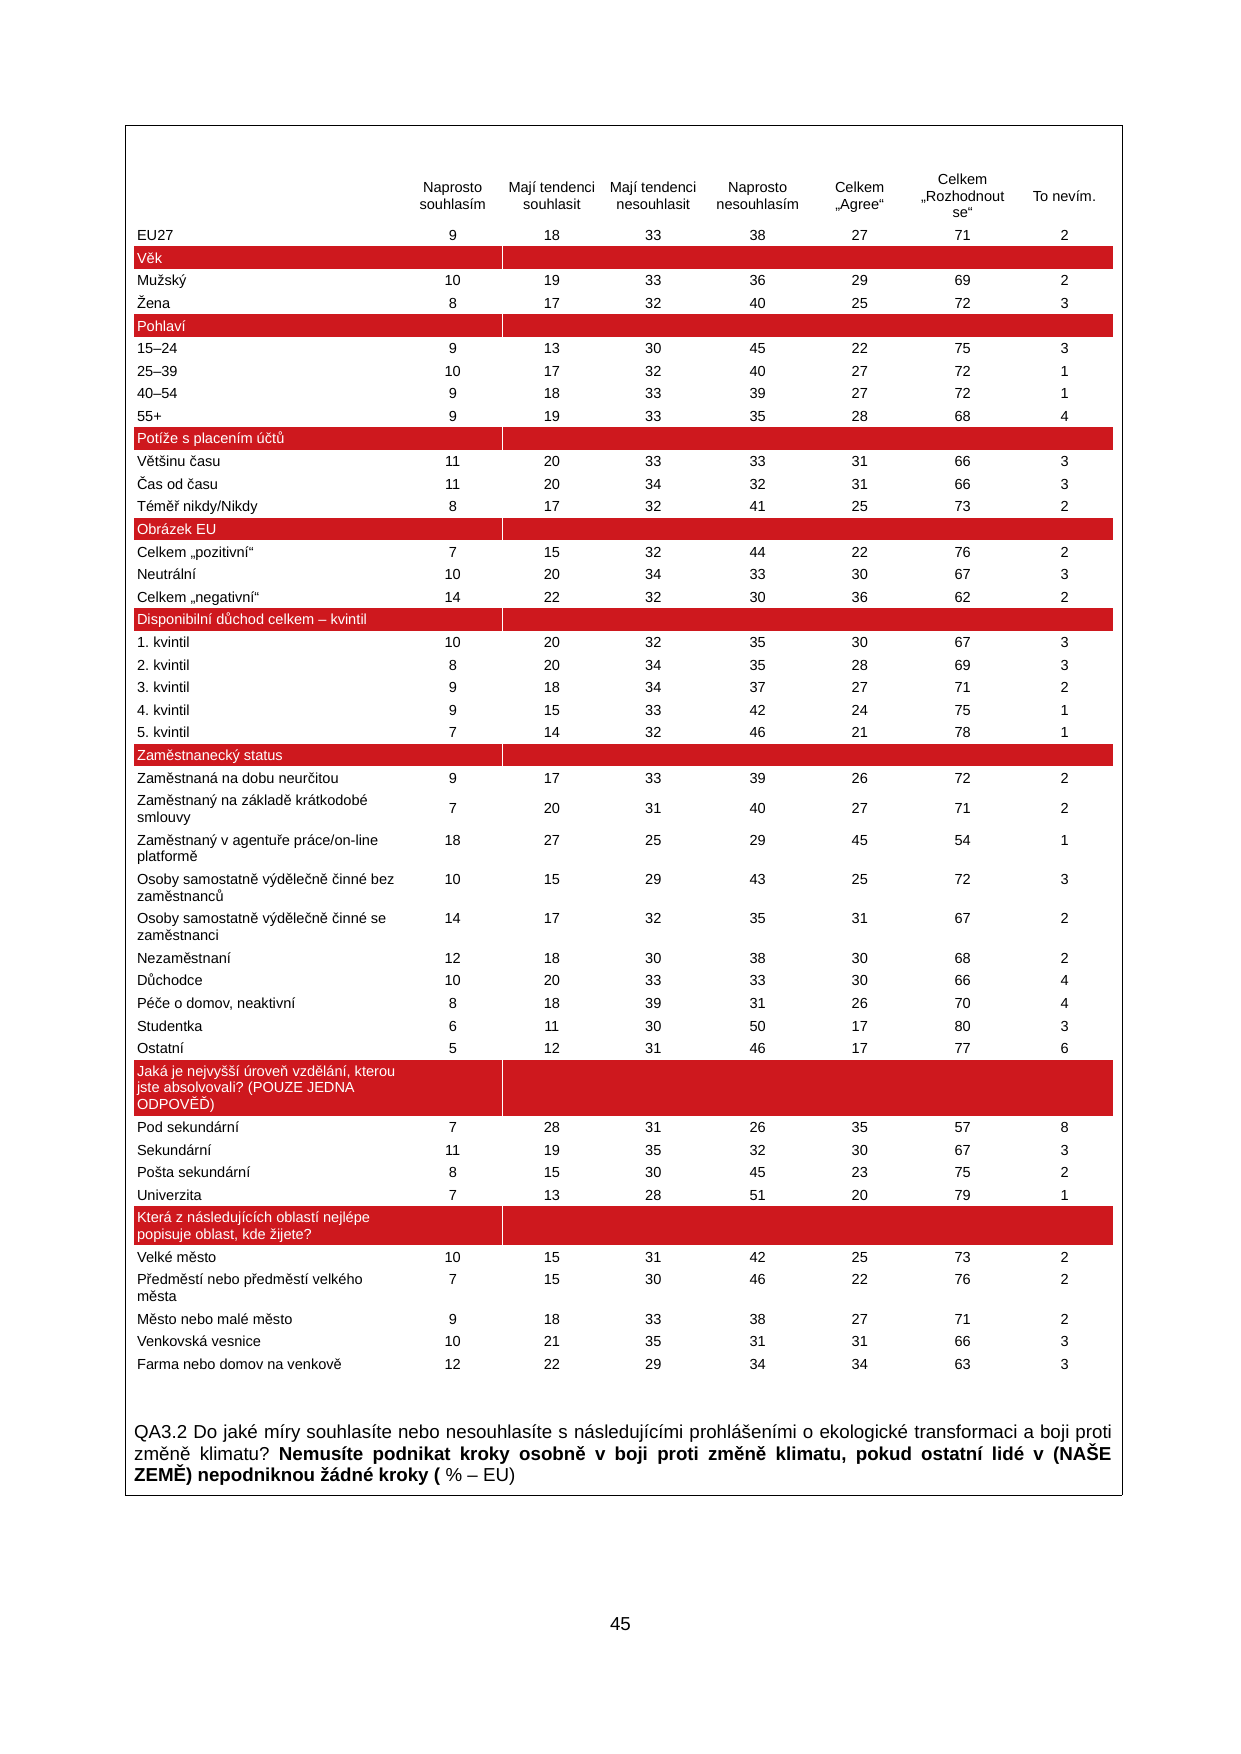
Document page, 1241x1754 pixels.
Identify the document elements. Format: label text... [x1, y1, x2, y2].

table_cell Nezaměstnaní [134, 946, 403, 969]
table_cell 10 [403, 1245, 502, 1268]
table_cell 45 [705, 1161, 810, 1183]
table_cell 30 [810, 631, 909, 653]
table_cell 8 [403, 292, 502, 314]
table_cell 66 [909, 969, 1016, 992]
table_cell 4 [1016, 969, 1113, 992]
table_cell 31 [810, 1330, 909, 1353]
table_cell [705, 744, 810, 766]
table_cell [601, 1060, 705, 1116]
table_cell Potíže s placením účtů [134, 427, 403, 450]
table_cell 38 [705, 1308, 810, 1330]
table_cell [503, 1060, 601, 1116]
table_header Celkem „Rozhodnout se“ [909, 168, 1016, 224]
table_cell [705, 608, 810, 631]
table_cell 39 [601, 992, 705, 1014]
table_cell 30 [601, 337, 705, 359]
table_cell 32 [601, 631, 705, 653]
table_cell 27 [810, 676, 909, 698]
table_cell 72 [909, 292, 1016, 314]
table_cell [503, 1206, 601, 1245]
table_cell 2 [1016, 495, 1113, 518]
table_cell 17 [503, 495, 601, 518]
table_cell [705, 1060, 810, 1116]
table_cell Studentka [134, 1014, 403, 1037]
table_cell 1 [1016, 721, 1113, 744]
table_cell 25 [810, 1245, 909, 1268]
table_cell [810, 518, 909, 540]
table_cell 30 [810, 1138, 909, 1161]
table_cell 34 [705, 1353, 810, 1375]
table_cell 39 [705, 766, 810, 789]
table_cell 27 [810, 1308, 909, 1330]
table_cell 31 [705, 1330, 810, 1353]
table_cell 3 [1016, 653, 1113, 676]
table_cell 8 [403, 495, 502, 518]
table_cell 32 [601, 360, 705, 382]
table_cell 15 [503, 868, 601, 907]
table_cell 42 [705, 1245, 810, 1268]
table_cell [601, 608, 705, 631]
table_cell Farma nebo domov na venkově [134, 1353, 403, 1375]
table_cell 29 [705, 828, 810, 868]
table_cell 30 [705, 586, 810, 608]
table_cell 55+ [134, 405, 403, 427]
table_cell 36 [705, 269, 810, 292]
table_cell 51 [705, 1184, 810, 1206]
table_cell 22 [810, 1268, 909, 1307]
table_cell [403, 246, 502, 269]
table_cell 63 [909, 1353, 1016, 1375]
table_cell 32 [601, 586, 705, 608]
table_cell 42 [705, 699, 810, 721]
table_cell 27 [810, 382, 909, 405]
table_header [134, 168, 403, 224]
table_cell 23 [810, 1161, 909, 1183]
table_cell [503, 518, 601, 540]
table_cell 31 [810, 907, 909, 946]
table_cell 67 [909, 1138, 1016, 1161]
table_cell 40–54 [134, 382, 403, 405]
table_cell Neutrální [134, 563, 403, 586]
table_cell 80 [909, 1014, 1016, 1037]
table_cell Zaměstnanecký status [134, 744, 403, 766]
table_cell 6 [403, 1014, 502, 1037]
table_cell 27 [810, 360, 909, 382]
table_header Celkem „Agree“ [810, 168, 909, 224]
table_cell Která z následujících oblastí nejlépe popisuje oblast, kde žijete? [134, 1206, 403, 1245]
table_cell 12 [503, 1037, 601, 1059]
table_cell 15–24 [134, 337, 403, 359]
table_cell 14 [503, 721, 601, 744]
table_cell [705, 1206, 810, 1245]
table_cell Čas od času [134, 473, 403, 495]
table_cell 1 [1016, 699, 1113, 721]
table_cell 3 [1016, 473, 1113, 495]
table_cell 3 [1016, 1353, 1113, 1375]
table_cell 45 [810, 828, 909, 868]
table_cell 14 [403, 907, 502, 946]
table_cell Obrázek EU [134, 518, 403, 540]
table_cell 10 [403, 631, 502, 653]
table_cell 9 [403, 337, 502, 359]
table_cell Věk [134, 246, 403, 269]
table_cell 29 [601, 868, 705, 907]
table_cell 73 [909, 495, 1016, 518]
table_cell 62 [909, 586, 1016, 608]
table_cell 72 [909, 382, 1016, 405]
table_cell 2 [1016, 676, 1113, 698]
table_cell 17 [810, 1014, 909, 1037]
table_cell 7 [403, 789, 502, 828]
table_cell 15 [503, 699, 601, 721]
table_cell 25 [810, 868, 909, 907]
table_cell 13 [503, 1184, 601, 1206]
table_cell 22 [810, 540, 909, 563]
table_cell 30 [601, 946, 705, 969]
table_cell [909, 246, 1016, 269]
table_cell 36 [810, 586, 909, 608]
table_cell 68 [909, 405, 1016, 427]
table_cell 2 [1016, 907, 1113, 946]
table_cell 21 [503, 1330, 601, 1353]
table_cell 71 [909, 789, 1016, 828]
table_cell [403, 314, 502, 337]
table_cell [1016, 314, 1113, 337]
table_cell 1 [1016, 1184, 1113, 1206]
table_cell 3 [1016, 1138, 1113, 1161]
table_cell 38 [705, 946, 810, 969]
table_cell 33 [601, 450, 705, 472]
table_cell 26 [705, 1116, 810, 1138]
table_cell [810, 1206, 909, 1245]
table_cell 3 [1016, 631, 1113, 653]
table_cell 22 [810, 337, 909, 359]
table_cell 20 [503, 653, 601, 676]
table_header Naprosto souhlasím [403, 168, 502, 224]
table_cell 1 [1016, 828, 1113, 868]
table_cell 5. kvintil [134, 721, 403, 744]
table_cell 31 [601, 1037, 705, 1059]
table_cell 66 [909, 450, 1016, 472]
table_cell 7 [403, 540, 502, 563]
table_cell 12 [403, 946, 502, 969]
table_header To nevím. [1016, 168, 1113, 224]
table_cell 27 [810, 789, 909, 828]
table_cell 2 [1016, 946, 1113, 969]
table_cell 11 [403, 473, 502, 495]
table_cell 15 [503, 540, 601, 563]
table_cell [403, 744, 502, 766]
table_cell 33 [601, 269, 705, 292]
table_cell Univerzita [134, 1184, 403, 1206]
table_cell 14 [403, 586, 502, 608]
table_cell Sekundární [134, 1138, 403, 1161]
table_cell [503, 314, 601, 337]
table_cell Ostatní [134, 1037, 403, 1059]
table_cell 68 [909, 946, 1016, 969]
table_cell Většinu času [134, 450, 403, 472]
table_cell 9 [403, 405, 502, 427]
table_cell 29 [601, 1353, 705, 1375]
table_cell 28 [810, 405, 909, 427]
table_cell 17 [503, 360, 601, 382]
table_cell 9 [403, 382, 502, 405]
table_cell [1016, 1206, 1113, 1245]
table_cell 75 [909, 337, 1016, 359]
table_cell 1. kvintil [134, 631, 403, 653]
table_cell [909, 1060, 1016, 1116]
table_cell 28 [810, 653, 909, 676]
table_cell 31 [601, 1245, 705, 1268]
table_cell 19 [503, 405, 601, 427]
table_cell 75 [909, 699, 1016, 721]
table_cell [909, 314, 1016, 337]
table_cell 32 [601, 495, 705, 518]
table_cell 40 [705, 360, 810, 382]
table_cell 45 [705, 337, 810, 359]
table_cell 22 [503, 586, 601, 608]
table_cell 72 [909, 766, 1016, 789]
table_cell 1 [1016, 360, 1113, 382]
table_cell 37 [705, 676, 810, 698]
table_cell 3 [1016, 868, 1113, 907]
table_cell 26 [810, 766, 909, 789]
table_cell 10 [403, 868, 502, 907]
table_cell 31 [810, 450, 909, 472]
table_cell 2 [1016, 269, 1113, 292]
table_cell Téměř nikdy/Nikdy [134, 495, 403, 518]
table_cell Žena [134, 292, 403, 314]
table_cell [601, 314, 705, 337]
table_cell 35 [705, 907, 810, 946]
table_cell [810, 427, 909, 450]
table_cell Důchodce [134, 969, 403, 992]
table_cell 30 [601, 1014, 705, 1037]
table_cell 26 [810, 992, 909, 1014]
table_cell 32 [705, 473, 810, 495]
table_cell 79 [909, 1184, 1016, 1206]
table_cell 33 [601, 699, 705, 721]
table_cell 71 [909, 676, 1016, 698]
table_cell 31 [601, 789, 705, 828]
table_cell [601, 427, 705, 450]
table_cell Zaměstnaná na dobu neurčitou [134, 766, 403, 789]
table_cell Celkem „negativní“ [134, 586, 403, 608]
text QA3.2 Do jaké míry souhlasíte nebo nesouhlasíte s následujícími prohlášeními o ekologické transformaci a boji proti změně klimatu? Nemusíte podnikat kroky osobně v boji proti změně klimatu, pokud ostatní lidé v (NAŠE ZEMĚ) nepodniknou žádné kroky ( % – EU) [134, 1421, 1113, 1486]
table_cell 29 [810, 269, 909, 292]
table_cell 34 [601, 563, 705, 586]
table_cell 8 [403, 992, 502, 1014]
table_cell [403, 1206, 502, 1245]
table_cell 69 [909, 653, 1016, 676]
table_cell 41 [705, 495, 810, 518]
table_cell [503, 427, 601, 450]
table_cell 9 [403, 699, 502, 721]
table_cell 22 [503, 1353, 601, 1375]
table_cell 30 [810, 969, 909, 992]
table_cell 32 [601, 540, 705, 563]
table_cell [601, 744, 705, 766]
table_header Naprosto nesouhlasím [705, 168, 810, 224]
table_cell 66 [909, 1330, 1016, 1353]
table_cell 2 [1016, 1308, 1113, 1330]
table_cell 18 [503, 1308, 601, 1330]
table_cell 18 [403, 828, 502, 868]
table_cell 35 [601, 1138, 705, 1161]
table_cell 40 [705, 292, 810, 314]
table_cell [1016, 518, 1113, 540]
table_cell [705, 518, 810, 540]
table_cell [909, 744, 1016, 766]
table_cell [403, 518, 502, 540]
table_cell 30 [601, 1161, 705, 1183]
table_cell 25 [810, 292, 909, 314]
table_cell 72 [909, 868, 1016, 907]
table_cell 34 [810, 1353, 909, 1375]
table_cell [909, 1206, 1016, 1245]
table_cell Péče o domov, neaktivní [134, 992, 403, 1014]
table_cell Osoby samostatně výdělečně činné se zaměstnanci [134, 907, 403, 946]
table_cell 10 [403, 969, 502, 992]
table_cell 25 [810, 495, 909, 518]
table_cell 43 [705, 868, 810, 907]
table_cell 4 [1016, 405, 1113, 427]
table_cell 78 [909, 721, 1016, 744]
table_cell 10 [403, 563, 502, 586]
table_cell 46 [705, 1037, 810, 1059]
table_cell 46 [705, 721, 810, 744]
table_cell 9 [403, 676, 502, 698]
table_cell [403, 608, 502, 631]
table_cell Předměstí nebo předměstí velkého města [134, 1268, 403, 1307]
table_cell [1016, 744, 1113, 766]
table_cell 44 [705, 540, 810, 563]
table_cell 69 [909, 269, 1016, 292]
table_cell [403, 427, 502, 450]
table_cell 57 [909, 1116, 1016, 1138]
table_cell 15 [503, 1161, 601, 1183]
table_cell [909, 518, 1016, 540]
table_cell 17 [810, 1037, 909, 1059]
table_cell 2 [1016, 1268, 1113, 1307]
table_cell 20 [503, 631, 601, 653]
table_cell 76 [909, 1268, 1016, 1307]
table_cell 3 [1016, 450, 1113, 472]
table_cell 33 [705, 450, 810, 472]
table_cell 28 [601, 1184, 705, 1206]
table_cell 77 [909, 1037, 1016, 1059]
table_cell Mužský [134, 269, 403, 292]
table_cell Pohlaví [134, 314, 403, 337]
table_cell 19 [503, 269, 601, 292]
table_cell 20 [503, 450, 601, 472]
table_cell 31 [810, 473, 909, 495]
table_cell 30 [810, 563, 909, 586]
table_cell Disponibilní důchod celkem – kvintil [134, 608, 403, 631]
table_cell 8 [403, 653, 502, 676]
table_cell 70 [909, 992, 1016, 1014]
table_cell [909, 427, 1016, 450]
table_cell Zaměstnaný v agentuře práce/on-line platformě [134, 828, 403, 868]
table_cell 18 [503, 992, 601, 1014]
table_cell 30 [601, 1268, 705, 1307]
table_cell [601, 246, 705, 269]
table_cell 1 [1016, 382, 1113, 405]
table_cell 10 [403, 360, 502, 382]
table_cell 35 [810, 1116, 909, 1138]
table_cell Zaměstnaný na základě krátkodobé smlouvy [134, 789, 403, 828]
table_cell 5 [403, 1037, 502, 1059]
table_cell 7 [403, 1184, 502, 1206]
table_cell 2 [1016, 789, 1113, 828]
table_cell 40 [705, 789, 810, 828]
table_cell 33 [601, 405, 705, 427]
table_cell 7 [403, 1268, 502, 1307]
table_cell [1016, 246, 1113, 269]
table_cell [403, 1060, 502, 1116]
table_cell 35 [705, 405, 810, 427]
table_cell 3 [1016, 337, 1113, 359]
table_cell [601, 518, 705, 540]
table_cell 27 [503, 828, 601, 868]
table_cell 4 [1016, 992, 1113, 1014]
table_cell 24 [810, 699, 909, 721]
table_header Mají tendenci nesouhlasit [601, 168, 705, 224]
table_cell 67 [909, 907, 1016, 946]
table_cell [909, 608, 1016, 631]
table_cell 2 [1016, 540, 1113, 563]
table_cell 11 [403, 1138, 502, 1161]
table_cell [810, 744, 909, 766]
table_cell 21 [810, 721, 909, 744]
table_cell 33 [705, 969, 810, 992]
table_cell Pod sekundární [134, 1116, 403, 1138]
table_cell 34 [601, 676, 705, 698]
table_cell 2 [1016, 1161, 1113, 1183]
table_cell 9 [403, 766, 502, 789]
table_cell 15 [503, 1245, 601, 1268]
table_cell Velké město [134, 1245, 403, 1268]
table_cell 11 [503, 1014, 601, 1037]
table_cell [1016, 608, 1113, 631]
table_cell 46 [705, 1268, 810, 1307]
table_cell 3 [1016, 292, 1113, 314]
table_cell 33 [601, 382, 705, 405]
table_cell 20 [503, 473, 601, 495]
table_cell 20 [503, 969, 601, 992]
table_cell 20 [810, 1184, 909, 1206]
table_cell [503, 744, 601, 766]
table_cell 71 [909, 1308, 1016, 1330]
table_cell 18 [503, 946, 601, 969]
table_cell 7 [403, 721, 502, 744]
table_cell 19 [503, 1138, 601, 1161]
table_cell 67 [909, 631, 1016, 653]
table_cell 32 [601, 721, 705, 744]
table_cell 7 [403, 1116, 502, 1138]
table_cell 9 [403, 224, 502, 246]
table_cell 27 [810, 224, 909, 246]
table_cell 30 [810, 946, 909, 969]
table_cell 20 [503, 789, 601, 828]
table_cell [810, 1060, 909, 1116]
table_cell Celkem „pozitivní“ [134, 540, 403, 563]
table_cell 33 [601, 1308, 705, 1330]
table_cell 54 [909, 828, 1016, 868]
table_cell [705, 314, 810, 337]
table_cell 33 [705, 563, 810, 586]
table_cell 18 [503, 224, 601, 246]
table_cell 73 [909, 1245, 1016, 1268]
table_cell 25–39 [134, 360, 403, 382]
table_cell 17 [503, 292, 601, 314]
table_cell 3 [1016, 1330, 1113, 1353]
table_cell [1016, 427, 1113, 450]
table_cell 8 [403, 1161, 502, 1183]
table_cell 71 [909, 224, 1016, 246]
table_cell 4. kvintil [134, 699, 403, 721]
table_cell [810, 246, 909, 269]
table_cell 33 [601, 766, 705, 789]
table_cell 31 [705, 992, 810, 1014]
table_cell 38 [705, 224, 810, 246]
table_cell 3 [1016, 563, 1113, 586]
table_cell 2. kvintil [134, 653, 403, 676]
table_cell 32 [601, 907, 705, 946]
table_cell 6 [1016, 1037, 1113, 1059]
table_cell [503, 246, 601, 269]
table_cell 20 [503, 563, 601, 586]
table_cell 3. kvintil [134, 676, 403, 698]
table_cell 35 [601, 1330, 705, 1353]
table_cell 32 [601, 292, 705, 314]
table_cell 76 [909, 540, 1016, 563]
table_cell 2 [1016, 766, 1113, 789]
table_cell [503, 608, 601, 631]
table_cell 18 [503, 676, 601, 698]
table_cell 12 [403, 1353, 502, 1375]
table_cell 18 [503, 382, 601, 405]
table_cell 33 [601, 969, 705, 992]
table_cell EU27 [134, 224, 403, 246]
table_cell [810, 608, 909, 631]
table_cell [810, 314, 909, 337]
table_cell 8 [1016, 1116, 1113, 1138]
table_cell [705, 246, 810, 269]
table_cell [705, 427, 810, 450]
table_cell 72 [909, 360, 1016, 382]
table_cell Pošta sekundární [134, 1161, 403, 1183]
table_cell 9 [403, 1308, 502, 1330]
table_cell 35 [705, 631, 810, 653]
table_cell 2 [1016, 224, 1113, 246]
table_cell Venkovská vesnice [134, 1330, 403, 1353]
table_cell 17 [503, 766, 601, 789]
table_cell Město nebo malé město [134, 1308, 403, 1330]
table_cell 10 [403, 1330, 502, 1353]
table_cell 11 [403, 450, 502, 472]
table_cell 13 [503, 337, 601, 359]
table_cell 50 [705, 1014, 810, 1037]
table_header Mají tendenci souhlasit [503, 168, 601, 224]
table_cell 32 [705, 1138, 810, 1161]
table_cell 25 [601, 828, 705, 868]
table_cell 39 [705, 382, 810, 405]
table_cell 75 [909, 1161, 1016, 1183]
table_cell Osoby samostatně výdělečně činné bez zaměstnanců [134, 868, 403, 907]
table_cell 34 [601, 473, 705, 495]
table_cell 2 [1016, 586, 1113, 608]
table_cell 28 [503, 1116, 601, 1138]
table_cell 31 [601, 1116, 705, 1138]
table_cell 3 [1016, 1014, 1113, 1037]
table_cell [601, 1206, 705, 1245]
table_cell 34 [601, 653, 705, 676]
table_cell 67 [909, 563, 1016, 586]
table_cell 2 [1016, 1245, 1113, 1268]
table_cell 10 [403, 269, 502, 292]
table_cell Jaká je nejvyšší úroveň vzdělání, kterou jste absolvovali? (POUZE JEDNA ODPOVĚĎ) [134, 1060, 403, 1116]
table_cell 33 [601, 224, 705, 246]
table_cell 66 [909, 473, 1016, 495]
table_cell 35 [705, 653, 810, 676]
table_cell 17 [503, 907, 601, 946]
table_cell 15 [503, 1268, 601, 1307]
table_cell [1016, 1060, 1113, 1116]
